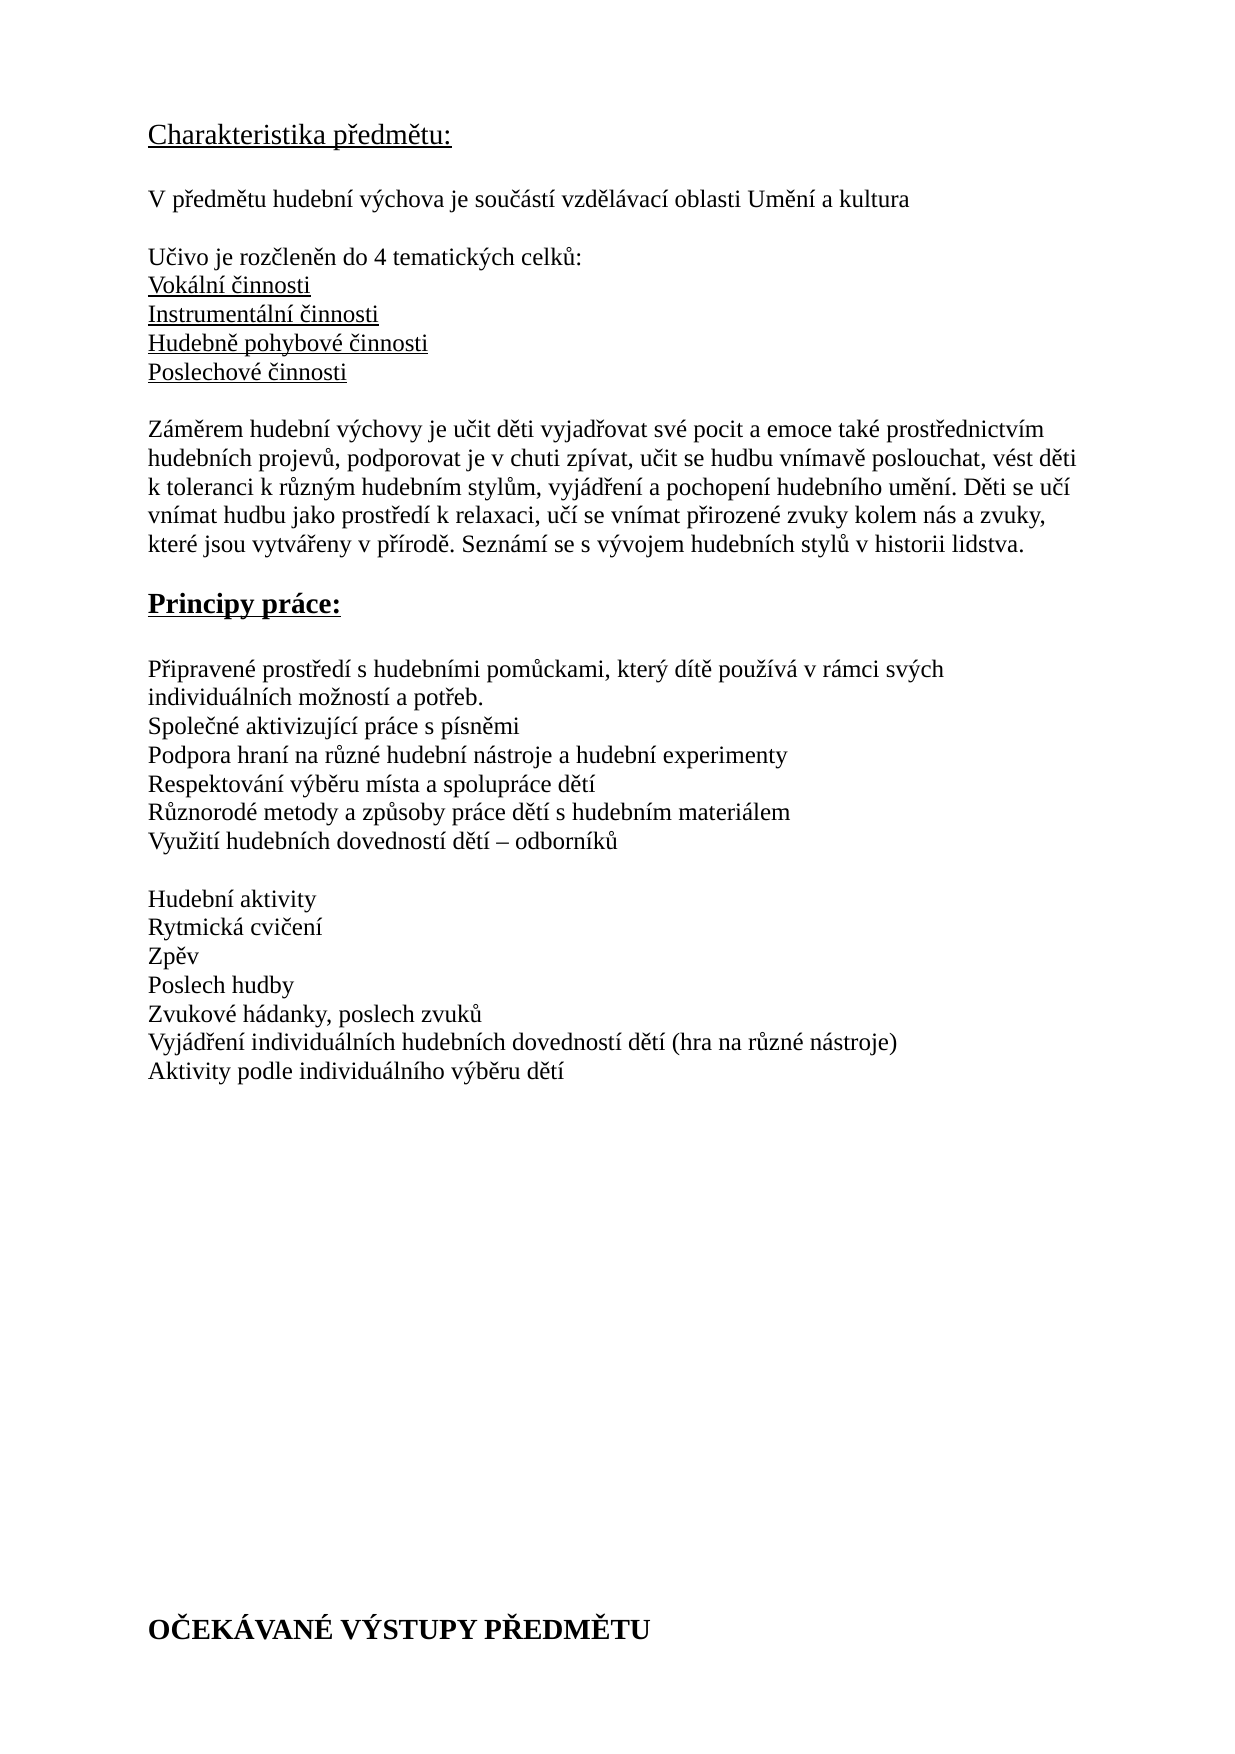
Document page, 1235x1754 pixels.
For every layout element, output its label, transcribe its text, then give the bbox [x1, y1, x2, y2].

text Instrumentální činnosti [148, 299, 1087, 328]
text Připravené prostředí s hudebními pomůckami, který dítě používá v rámci svých individuálních možností a potřeb. [148, 654, 1087, 711]
text OČEKÁVANÉ VÝSTUPY PŘEDMĚTU [148, 1612, 1087, 1646]
text Rytmická cvičení [148, 912, 1087, 941]
text Podpora hraní na různé hudební nástroje a hudební experimenty [148, 740, 1087, 769]
text Charakteristika předmětu: [148, 117, 1087, 151]
text Vokální činnosti [148, 270, 1087, 299]
text Poslechové činnosti [148, 357, 1087, 385]
text Záměrem hudební výchovy je učit děti vyjadřovat své pocit a emoce také prostřednictvím hudebních projevů, podporovat je v chuti zpívat, učit se hudbu vnímavě poslouchat, vést děti k toleranci k různým hudebním stylům, vyjádření a pochopení hudebního umění. Děti se učí vnímat hudbu jako prostředí k relaxaci, učí se vnímat přirozené zvuky kolem nás a zvuky, které jsou vytvářeny v přírodě. Seznámí se s vývojem hudebních stylů v historii lidstva. [148, 414, 1087, 558]
text Hudebně pohybové činnosti [148, 328, 1087, 357]
text Hudební aktivity [148, 884, 1087, 912]
text Využití hudebních dovedností dětí – odborníků [148, 826, 1087, 855]
text V předmětu hudební výchova je součástí vzdělávací oblasti Umění a kultura [148, 184, 1087, 213]
text Respektování výběru místa a spolupráce dětí [148, 769, 1087, 797]
text Společné aktivizující práce s písněmi [148, 711, 1087, 740]
text Aktivity podle individuálního výběru dětí [148, 1056, 1087, 1085]
text Zpěv [148, 941, 1087, 970]
text Principy práce: [148, 587, 1087, 620]
text Vyjádření individuálních hudebních dovedností dětí (hra na různé nástroje) [148, 1027, 1087, 1056]
text Zvukové hádanky, poslech zvuků [148, 999, 1087, 1027]
text Různorodé metody a způsoby práce dětí s hudebním materiálem [148, 797, 1087, 826]
text Poslech hudby [148, 970, 1087, 999]
text Učivo je rozčleněn do 4 tematických celků: [148, 242, 1087, 270]
